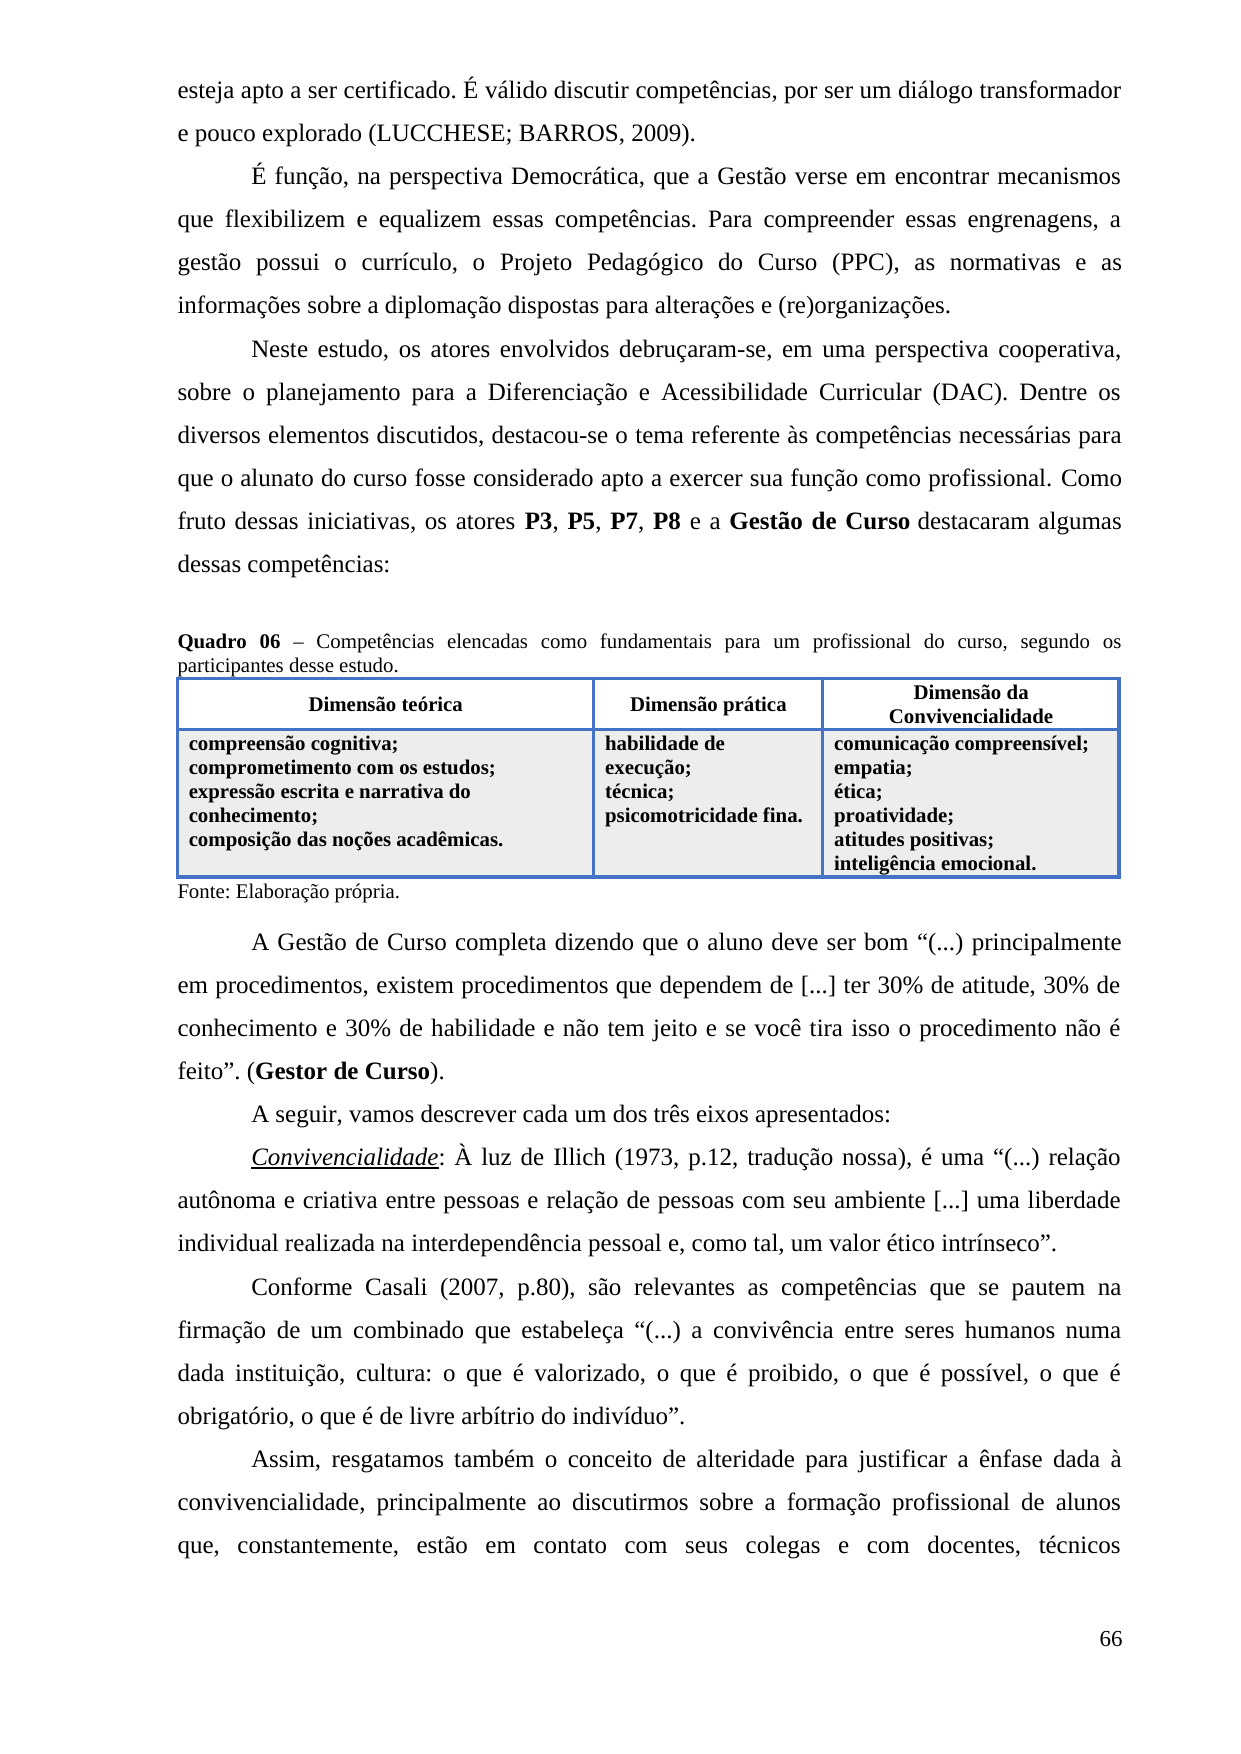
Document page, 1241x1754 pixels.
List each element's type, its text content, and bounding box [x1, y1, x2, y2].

table_cell habilidade de execução; técnica; psicomotricidade fina. [595, 731, 821, 875]
text Assim, resgatamos também o conceito de alteridade para justificar a ênfase dada à convivencialidade, principalmente ao discutirmos sobre a formação profissional de alunos que, constantemente, estão em contato com seus colegas e com docentes, técnicos [177, 1444, 1122, 1559]
table_header Dimensão prática [595, 680, 821, 728]
text É função, na perspectiva Democrática, que a Gestão verse em encontrar mecanismos que flexibilizem e equalizem essas competências. Para compreender essas engrenagens, a gestão possui o currículo, o Projeto Pedagógico do Curso (PPC), as normativas e as informações sobre a diplomação dispostas para alterações e (re)organizações. [177, 161, 1122, 319]
text A seguir, vamos descrever cada um dos três eixos apresentados: [177, 1099, 1122, 1128]
table_cell compreensão cognitiva; comprometimento com os estudos; expressão escrita e narrativa do conhecimento; composição das noções acadêmicas. [179, 731, 592, 875]
text A Gestão de Curso completa dizendo que o aluno deve ser bom “(...) principalmente em procedimentos, existem procedimentos que dependem de [...] ter 30% de atitude, 30% de conhecimento e 30% de habilidade e não tem jeito e se você tira isso o procedimento não é feito”. (Gestor de Curso). [177, 927, 1122, 1085]
text esteja apto a ser certificado. É válido discutir competências, por ser um diálogo transformador e pouco explorado (LUCCHESE; BARROS, 2009). [177, 75, 1122, 147]
table_header Dimensão da Convivencialidade [824, 680, 1117, 728]
table_header Dimensão teórica [179, 680, 592, 728]
text Quadro 06 – Competências elencadas como fundamentais para um profissional do curso, segundo os participantes desse estudo. [177, 628, 1122, 677]
text Convivencialidade: À luz de Illich (1973, p.12, tradução nossa), é uma “(...) relação autônoma e criativa entre pessoas e relação de pessoas com seu ambiente [...] uma liberdade individual realizada na interdependência pessoal e, como tal, um valor ético intrínseco”. [177, 1142, 1122, 1257]
text Neste estudo, os atores envolvidos debruçaram-se, em uma perspectiva cooperativa, sobre o planejamento para a Diferenciação e Acessibilidade Curricular (DAC). Dentre os diversos elementos discutidos, destacou-se o tema referente às competências necessárias para que o alunato do curso fosse considerado apto a exercer sua função como profissional. Como fruto dessas iniciativas, os atores P3, P5, P7, P8 e a Gestão de Curso destacaram algumas dessas competências: [177, 334, 1122, 578]
text Conforme Casali (2007, p.80), são relevantes as competências que se pautem na firmação de um combinado que estabeleça “(...) a convivência entre seres humanos numa dada instituição, cultura: o que é valorizado, o que é proibido, o que é possível, o que é obrigatório, o que é de livre arbítrio do indivíduo”. [177, 1272, 1122, 1430]
text Fonte: Elaboração própria. [177, 878, 1122, 903]
table_cell comunicação compreensível; empatia; ética; proatividade; atitudes positivas; inteligência emocional. [824, 731, 1117, 875]
